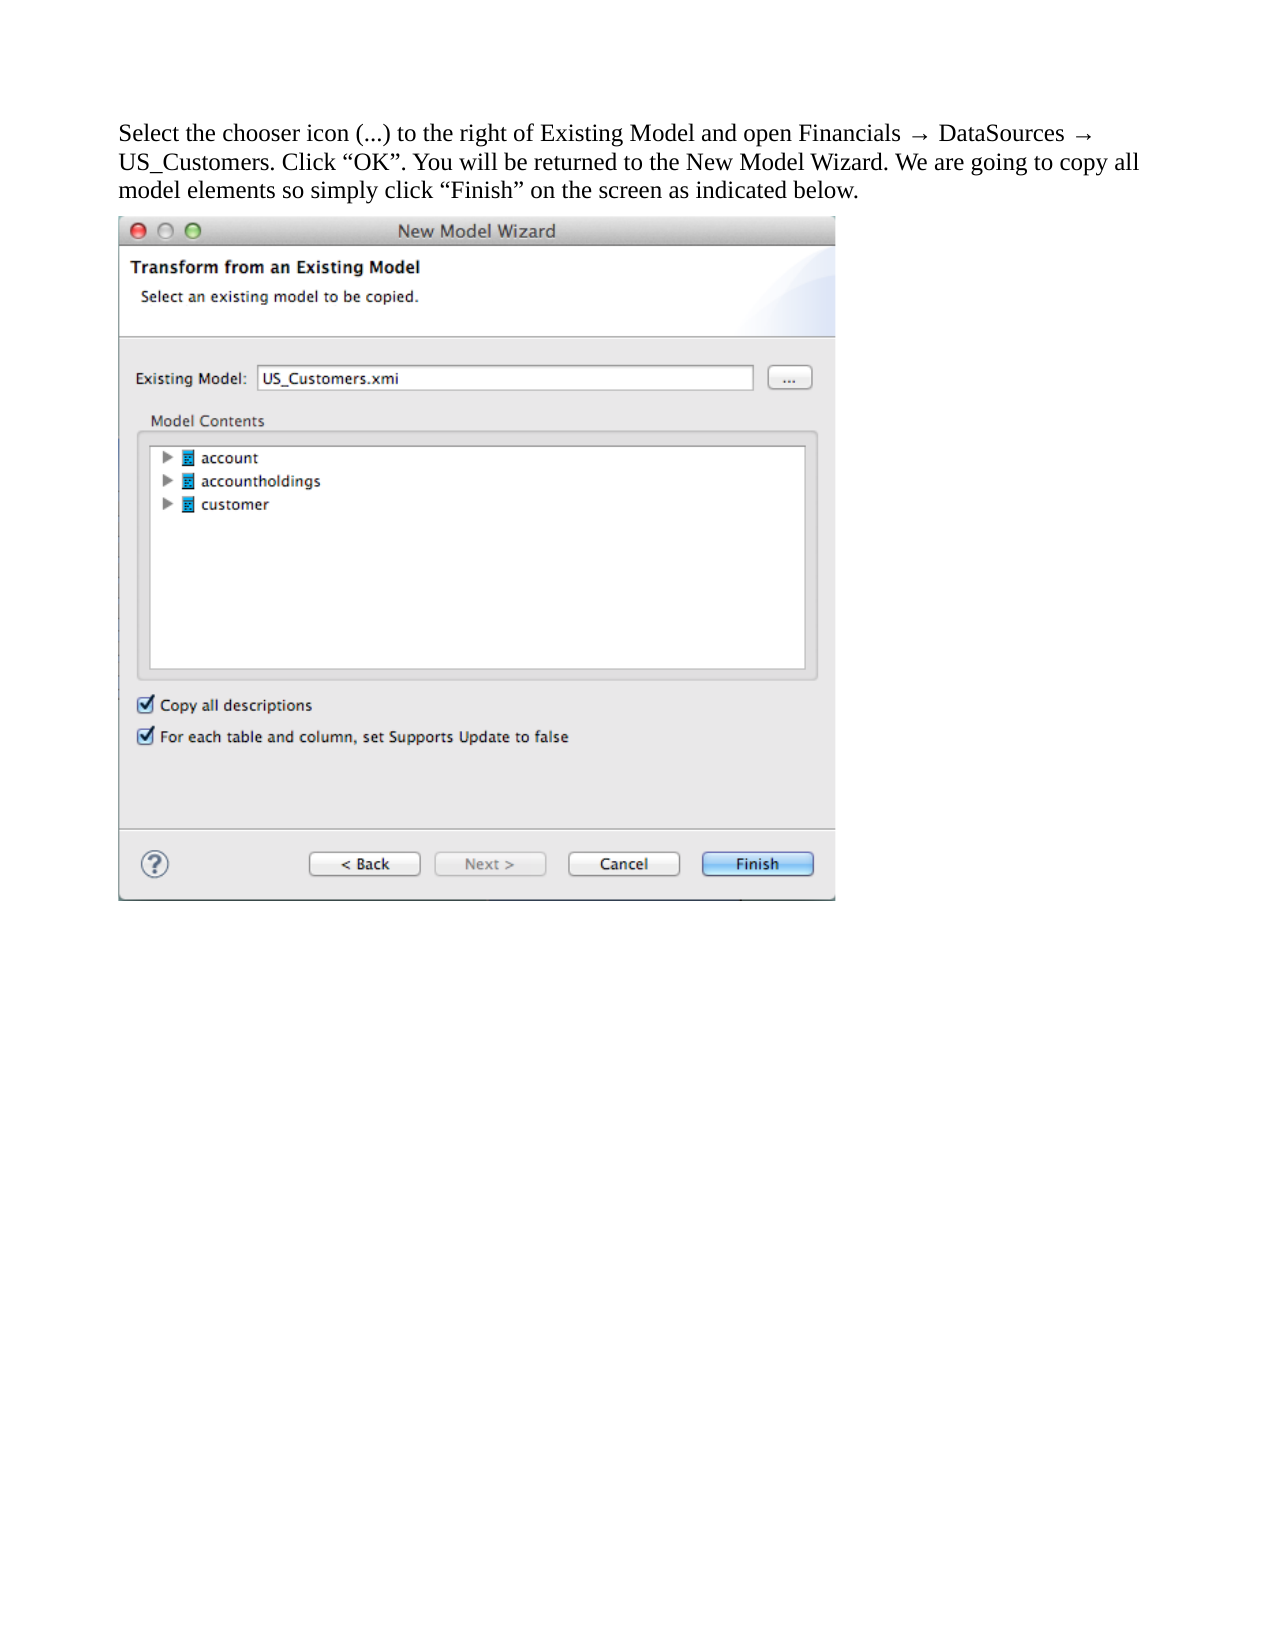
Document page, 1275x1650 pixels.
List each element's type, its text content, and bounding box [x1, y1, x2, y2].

picture [118, 216, 836, 901]
text Select the chooser icon (...) to the right of Existing Model and open Financials → DataSources → US_Customers. Click “OK”. You will be returned to the New Model Wizard. We are going to copy all model elements so simply click “Finish” on the screen as indicated below. [118, 118, 1157, 204]
